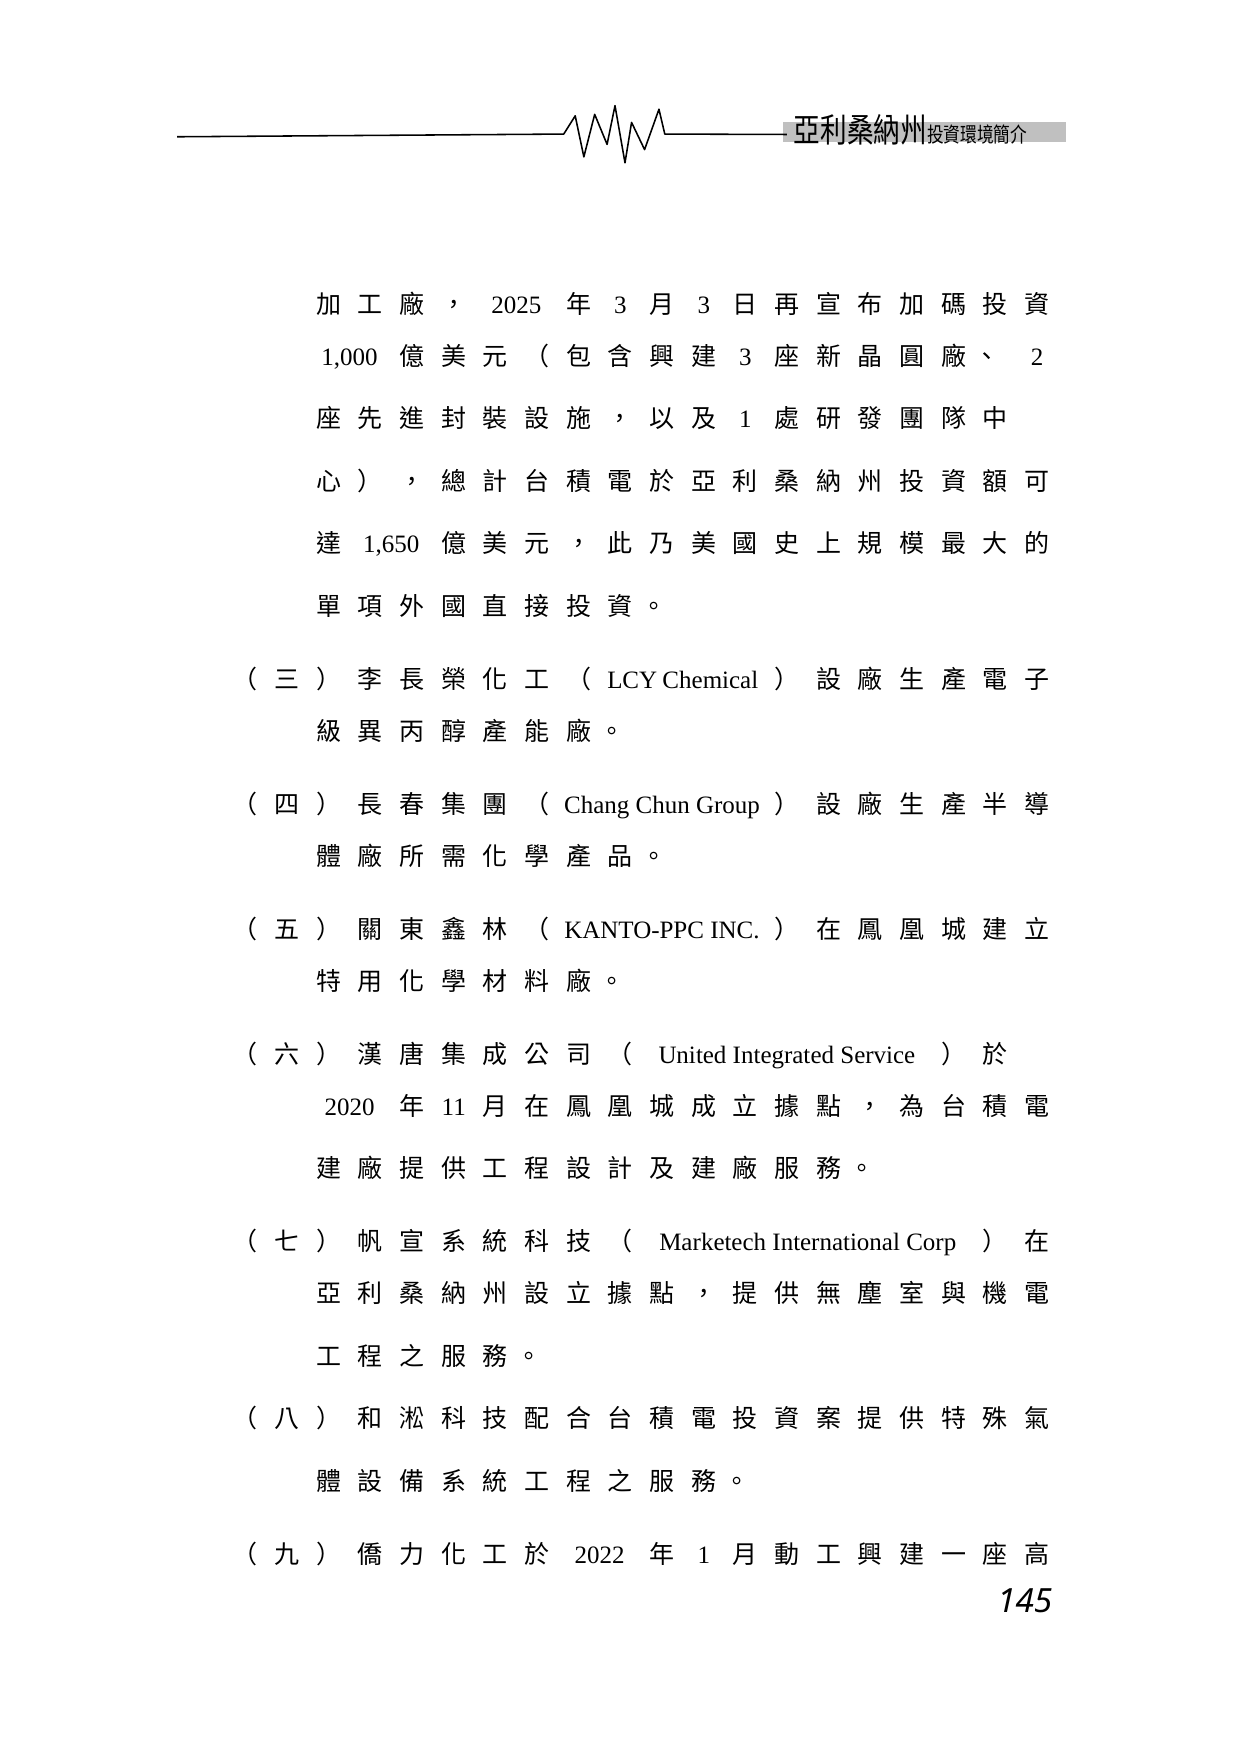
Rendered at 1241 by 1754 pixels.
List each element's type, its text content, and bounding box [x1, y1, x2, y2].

text （八）和淞科技配合台積電投資案提供特殊氣體設備系統工程之服務。 [207, 1375, 1058, 1500]
text （五）關東鑫林（KANTO-PPC INC.）在鳳凰城建立特用化學材料廠。 [207, 875, 1058, 1000]
text （七）帆宣系統科技（Marketech International Corp）在亞利桑納州設立據點，提供無塵室與機電工程之服務。 [207, 1188, 1058, 1375]
text 加工廠，2025年3月3日再宣布加碼投資1,000億美元（包含興建3座新晶圓廠、2座先進封裝設施，以及1處研發團隊中心），總計台積電於亞利桑納州投資額可達1,650億美元，此乃美國史上規模最大的單項外國直接投資。 [207, 250, 1058, 625]
text （三）李長榮化工（LCY Chemical）設廠生產電子級異丙醇產能廠。 [207, 625, 1058, 750]
text （四）長春集團（Chang Chun Group）設廠生產半導體廠所需化學產品。 [207, 750, 1058, 875]
text （九）僑力化工於2022年1月動工興建一座高 [207, 1500, 1058, 1563]
text （六）漢唐集成公司（United Integrated Service）於2020年11月在鳳凰城成立據點，為台積電建廠提供工程設計及建廠服務。 [207, 1000, 1058, 1188]
